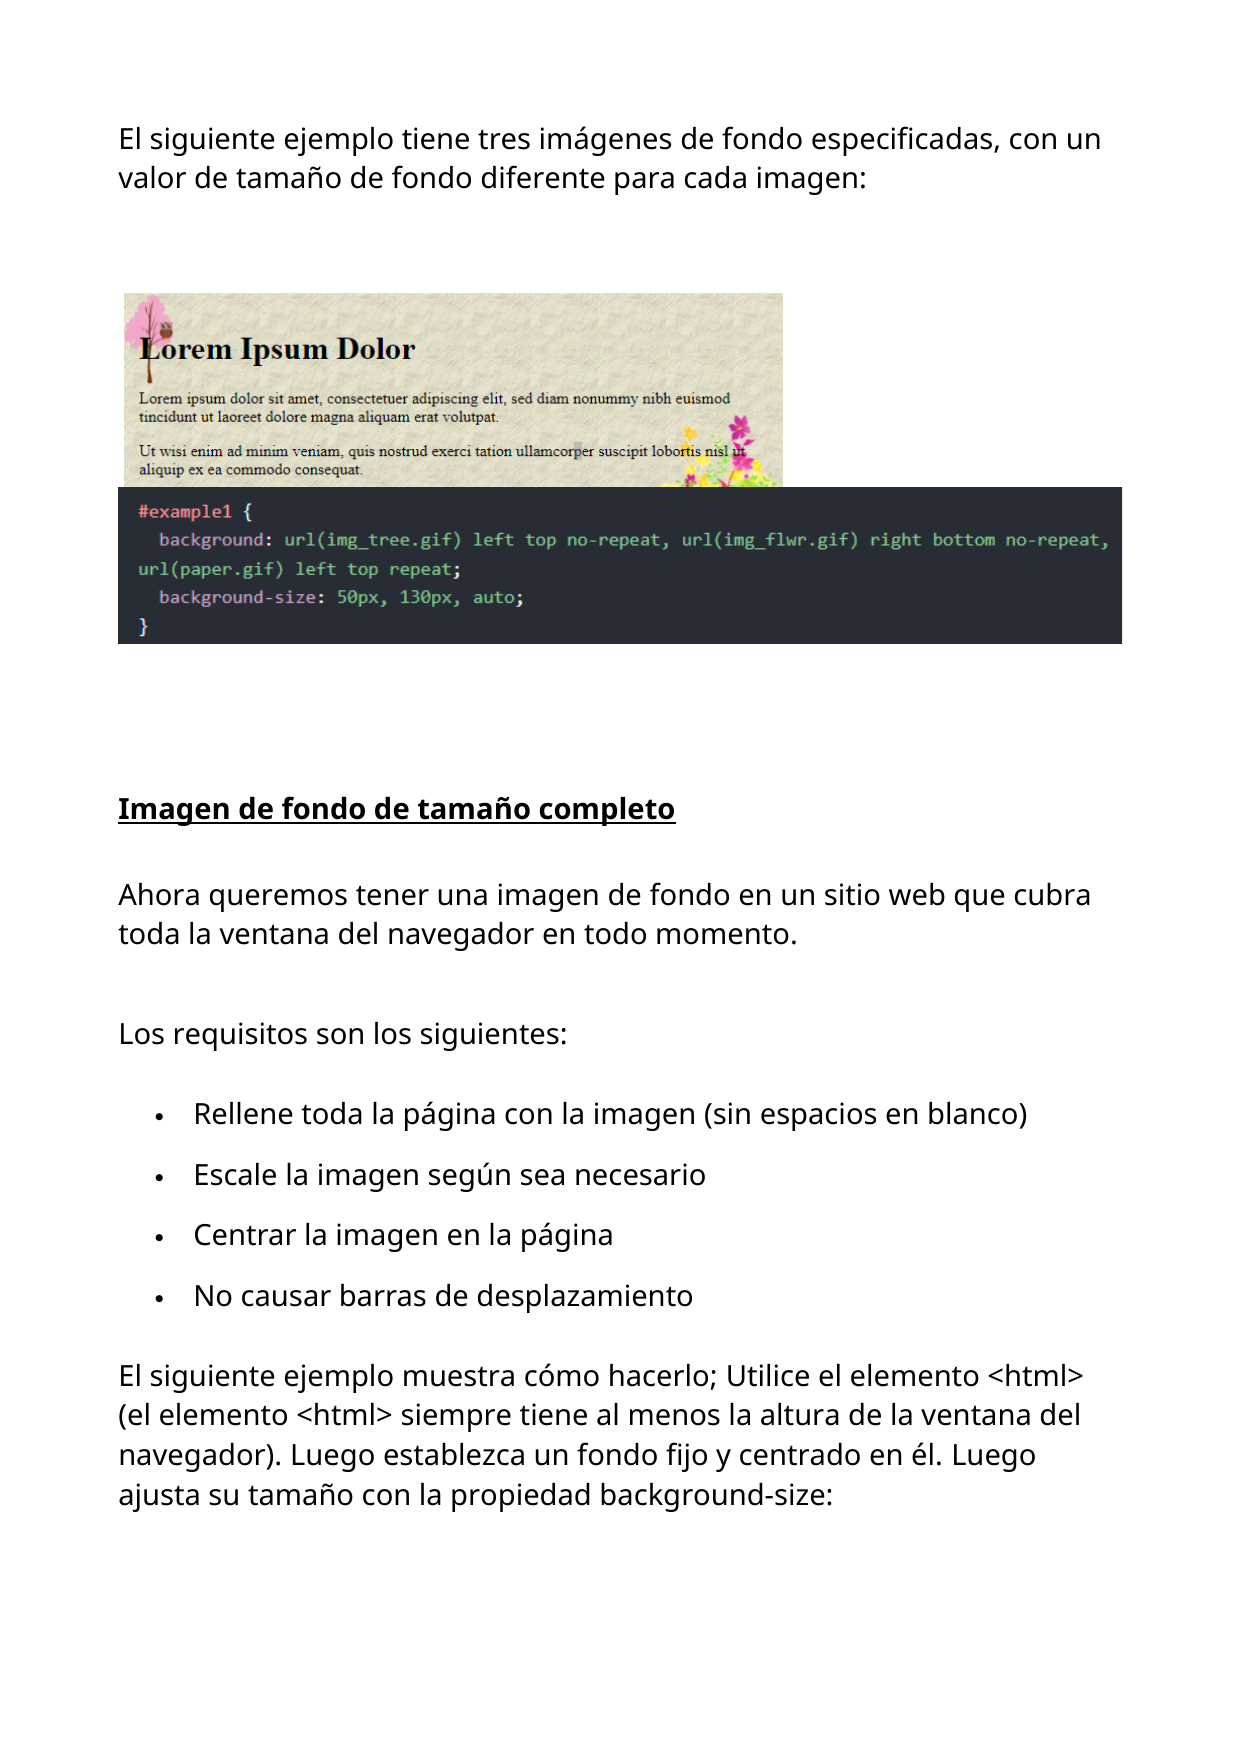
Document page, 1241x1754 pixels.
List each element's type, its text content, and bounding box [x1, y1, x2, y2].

text Los requisitos son los siguientes: [118, 1013, 1122, 1053]
text Ahora queremos tener una imagen de fondo en un sitio web que cubra toda la ventana del navegador en todo momento. [118, 874, 1122, 953]
text El siguiente ejemplo muestra cómo hacerlo; Utilice el elemento <html> (el elemento <html> siempre tiene al menos la altura de la ventana del navegador). Luego establezca un fondo fijo y centrado en él. Luego ajusta su tamaño con la propiedad background-size: [118, 1355, 1122, 1514]
list Rellene toda la página con la imagen (sin espacios en blanco) [156, 1093, 1122, 1133]
list No causar barras de desplazamiento [156, 1275, 1122, 1314]
text El siguiente ejemplo tiene tres imágenes de fondo especificadas, con un valor de tamaño de fondo diferente para cada imagen: [118, 118, 1122, 197]
list Escale la imagen según sea necesario [156, 1154, 1122, 1193]
list Centrar la imagen en la página [156, 1214, 1122, 1254]
subtitle Imagen de fondo de tamaño completo [118, 788, 1122, 828]
